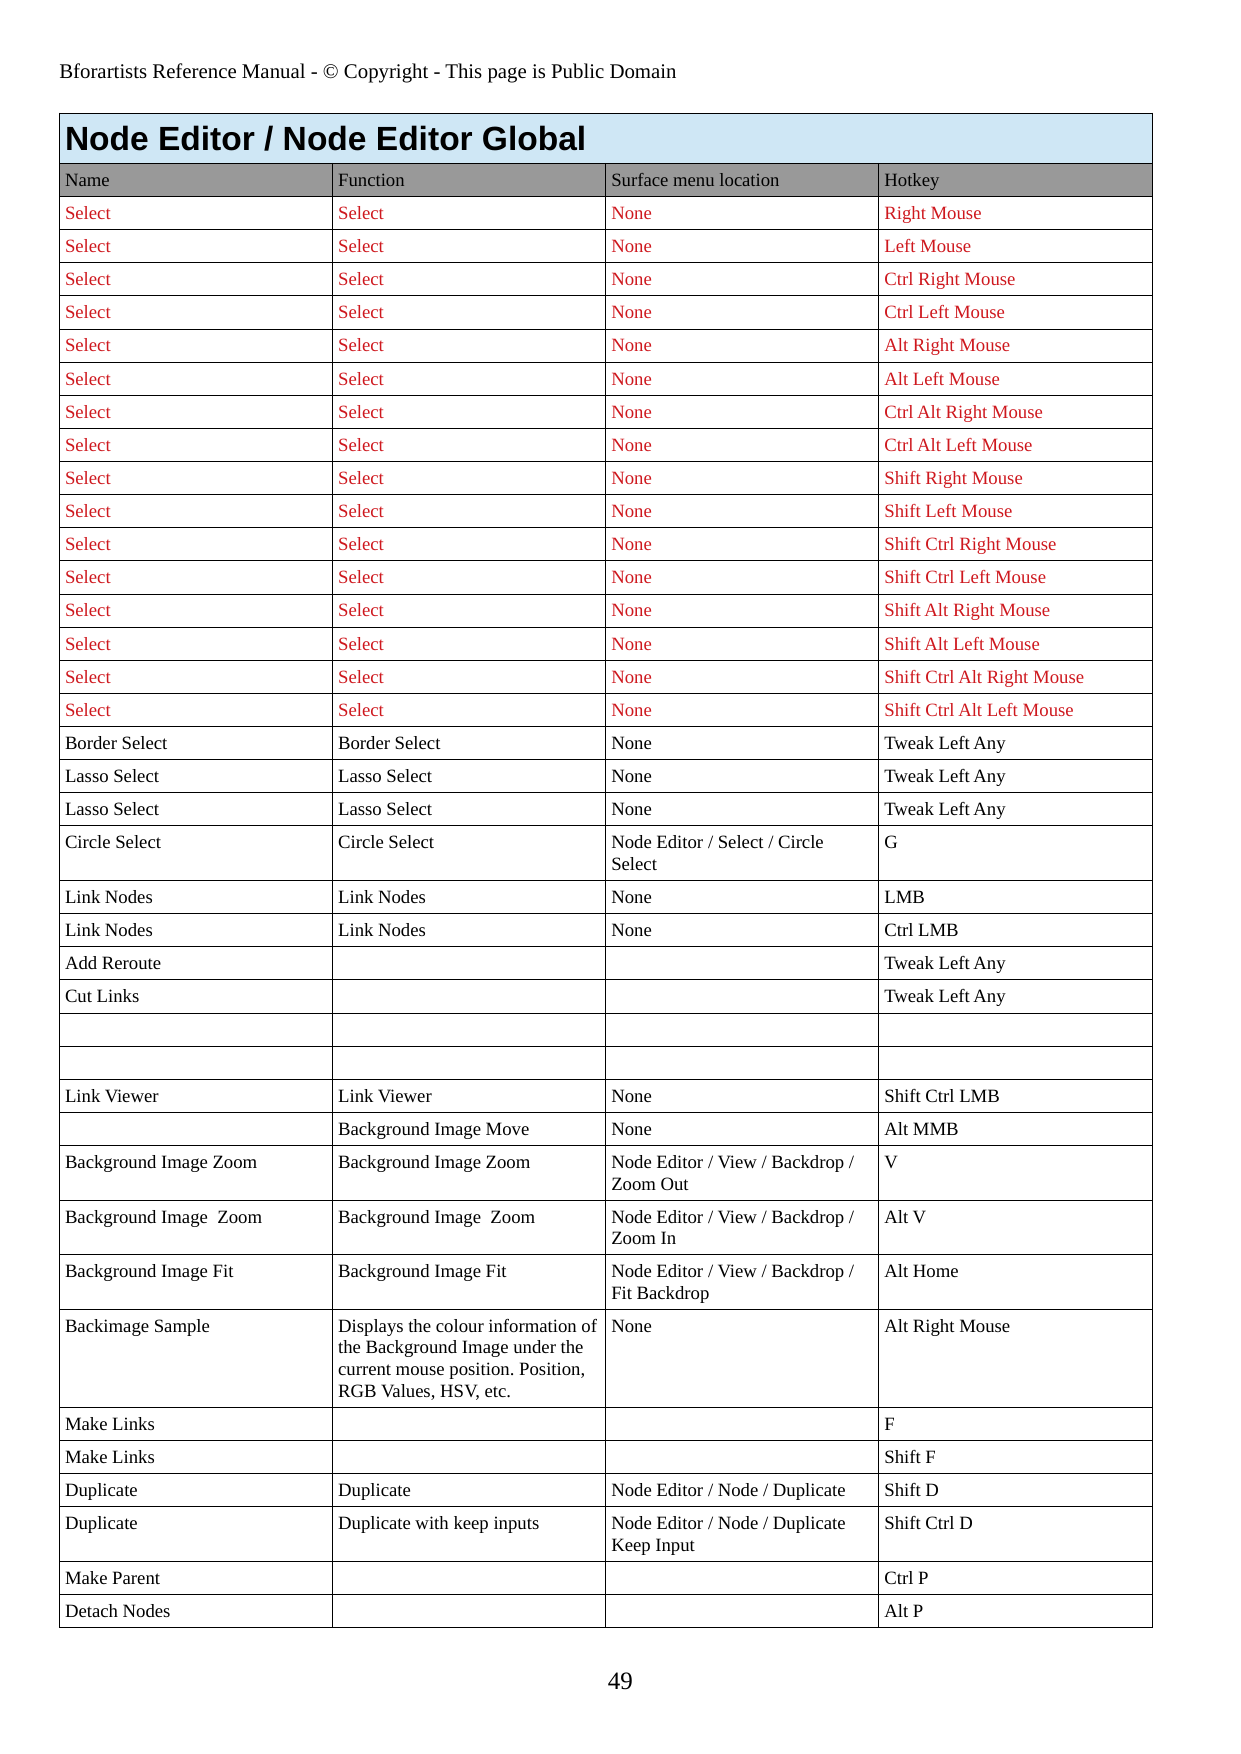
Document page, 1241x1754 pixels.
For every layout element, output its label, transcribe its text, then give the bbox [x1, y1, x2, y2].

table_cell None [606, 462, 878, 494]
table_cell Select [60, 230, 332, 262]
table_cell Select [60, 595, 332, 627]
table_cell None [606, 793, 878, 825]
table_cell Surface menu location [606, 164, 878, 196]
table_cell None [606, 760, 878, 792]
table_cell Select [60, 363, 332, 395]
table_cell Link Nodes [60, 881, 332, 913]
table_cell Shift Alt Left Mouse [879, 628, 1152, 660]
table_cell Select [60, 661, 332, 693]
table_cell None [606, 263, 878, 295]
table_cell Background Image Fit [333, 1255, 605, 1309]
table_cell Alt V [879, 1201, 1152, 1254]
table_cell None [606, 528, 878, 560]
table_cell Shift Ctrl Right Mouse [879, 528, 1152, 560]
table_cell Duplicate with keep inputs [333, 1507, 605, 1561]
table_cell Select [333, 230, 605, 262]
table_cell Tweak Left Any [879, 980, 1152, 1012]
table_cell None [606, 495, 878, 527]
table_cell Border Select [333, 727, 605, 759]
table_cell [333, 1014, 605, 1046]
table_cell [606, 1014, 878, 1046]
table_cell None [606, 330, 878, 362]
table_cell Tweak Left Any [879, 793, 1152, 825]
table_cell Link Nodes [333, 914, 605, 946]
table_cell [333, 1441, 605, 1473]
table_cell None [606, 727, 878, 759]
table_cell Background Image Zoom [333, 1201, 605, 1254]
table_cell Shift Ctrl LMB [879, 1080, 1152, 1112]
table_cell Shift Ctrl Alt Left Mouse [879, 694, 1152, 726]
table_cell Background Image Zoom [60, 1201, 332, 1254]
table_cell Select [60, 296, 332, 328]
table_cell Select [60, 528, 332, 560]
table_cell [60, 1047, 332, 1079]
table_cell [333, 1047, 605, 1079]
table_cell Alt Right Mouse [879, 1310, 1152, 1407]
table_cell Select [60, 263, 332, 295]
table_cell None [606, 429, 878, 461]
table_cell Node Editor / View / Backdrop / Fit Backdrop [606, 1255, 878, 1309]
table_cell None [606, 396, 878, 428]
table_cell Shift D [879, 1474, 1152, 1506]
table_cell [879, 1014, 1152, 1046]
table_cell Duplicate [60, 1507, 332, 1561]
table_cell Select [60, 396, 332, 428]
table_cell Ctrl Right Mouse [879, 263, 1152, 295]
table_cell Shift Ctrl Left Mouse [879, 561, 1152, 593]
table_cell None [606, 628, 878, 660]
table_cell Node Editor / Select / Circle Select [606, 826, 878, 880]
table_cell None [606, 1310, 878, 1407]
table_cell Background Image Fit [60, 1255, 332, 1309]
table_cell None [606, 661, 878, 693]
table_cell Cut Links [60, 980, 332, 1012]
table_cell [606, 980, 878, 1012]
table_cell Select [333, 296, 605, 328]
table_cell Select [60, 197, 332, 229]
table_cell None [606, 1113, 878, 1145]
table_cell Hotkey [879, 164, 1152, 196]
table_cell Border Select [60, 727, 332, 759]
table_cell [606, 1562, 878, 1594]
table_cell Ctrl Alt Right Mouse [879, 396, 1152, 428]
table_cell Function [333, 164, 605, 196]
table_cell Alt MMB [879, 1113, 1152, 1145]
table_cell None [606, 197, 878, 229]
table_cell Select [333, 694, 605, 726]
table_cell Alt Home [879, 1255, 1152, 1309]
table_cell Shift Right Mouse [879, 462, 1152, 494]
table_cell None [606, 694, 878, 726]
table_cell [333, 980, 605, 1012]
table_cell [606, 1595, 878, 1627]
table_cell Link Viewer [333, 1080, 605, 1112]
table_cell Alt P [879, 1595, 1152, 1627]
table_cell Lasso Select [60, 793, 332, 825]
table_cell Select [60, 561, 332, 593]
table_cell Select [333, 330, 605, 362]
table_cell Name [60, 164, 332, 196]
table_cell Node Editor / Node / Duplicate Keep Input [606, 1507, 878, 1561]
table_cell Detach Nodes [60, 1595, 332, 1627]
table_cell None [606, 296, 878, 328]
table_cell Select [333, 561, 605, 593]
table_cell Select [60, 628, 332, 660]
table_cell Ctrl LMB [879, 914, 1152, 946]
table_cell G [879, 826, 1152, 880]
table_cell Alt Left Mouse [879, 363, 1152, 395]
table_cell Make Links [60, 1408, 332, 1440]
table_cell Select [333, 528, 605, 560]
table_cell Ctrl P [879, 1562, 1152, 1594]
table_cell Alt Right Mouse [879, 330, 1152, 362]
table_cell Duplicate [333, 1474, 605, 1506]
table_cell None [606, 561, 878, 593]
table_cell [606, 1441, 878, 1473]
table_cell [333, 1562, 605, 1594]
table_cell Select [333, 363, 605, 395]
table_cell Shift Alt Right Mouse [879, 595, 1152, 627]
table_cell Tweak Left Any [879, 947, 1152, 979]
table_cell [333, 947, 605, 979]
table_cell V [879, 1146, 1152, 1200]
table_header Node Editor / Node Editor Global [60, 114, 1152, 163]
table_cell None [606, 363, 878, 395]
table_cell Node Editor / View / Backdrop / Zoom In [606, 1201, 878, 1254]
table_cell Circle Select [60, 826, 332, 880]
table_cell Select [333, 263, 605, 295]
table_cell Select [333, 661, 605, 693]
table_cell [60, 1014, 332, 1046]
table_cell Select [333, 429, 605, 461]
table_cell [606, 947, 878, 979]
table_cell Select [60, 462, 332, 494]
table_cell Select [60, 330, 332, 362]
table_cell Node Editor / Node / Duplicate [606, 1474, 878, 1506]
table_cell Link Viewer [60, 1080, 332, 1112]
table_cell Background Image Move [333, 1113, 605, 1145]
table_cell Lasso Select [333, 760, 605, 792]
table_cell Select [333, 595, 605, 627]
table_cell Node Editor / View / Backdrop / Zoom Out [606, 1146, 878, 1200]
table_cell None [606, 914, 878, 946]
table_cell Ctrl Left Mouse [879, 296, 1152, 328]
table_cell None [606, 881, 878, 913]
table_cell Backimage Sample [60, 1310, 332, 1407]
table_cell Select [60, 694, 332, 726]
table_cell [333, 1408, 605, 1440]
table_cell Displays the colour information of the Background Image under the current mouse position. Position, RGB Values, HSV, etc. [333, 1310, 605, 1407]
table_cell Circle Select [333, 826, 605, 880]
table_cell Shift Ctrl Alt Right Mouse [879, 661, 1152, 693]
table_cell Background Image Zoom [333, 1146, 605, 1200]
table_cell Tweak Left Any [879, 760, 1152, 792]
table_cell Duplicate [60, 1474, 332, 1506]
table_cell Link Nodes [60, 914, 332, 946]
table_cell Background Image Zoom [60, 1146, 332, 1200]
table_cell Lasso Select [333, 793, 605, 825]
table_cell Make Parent [60, 1562, 332, 1594]
table_cell F [879, 1408, 1152, 1440]
table_cell LMB [879, 881, 1152, 913]
table_cell Select [333, 197, 605, 229]
table_cell Make Links [60, 1441, 332, 1473]
table_cell Shift Ctrl D [879, 1507, 1152, 1561]
table_cell Shift Left Mouse [879, 495, 1152, 527]
table_cell Tweak Left Any [879, 727, 1152, 759]
table_cell [333, 1595, 605, 1627]
table_cell [60, 1113, 332, 1145]
table_cell Link Nodes [333, 881, 605, 913]
table_cell Select [333, 495, 605, 527]
table_cell Select [333, 628, 605, 660]
table_cell Select [60, 429, 332, 461]
table_cell Ctrl Alt Left Mouse [879, 429, 1152, 461]
table_cell Lasso Select [60, 760, 332, 792]
table_cell Select [60, 495, 332, 527]
table_cell [606, 1047, 878, 1079]
table_cell Shift F [879, 1441, 1152, 1473]
table_cell None [606, 1080, 878, 1112]
table_cell [879, 1047, 1152, 1079]
table_cell Select [333, 396, 605, 428]
table_cell None [606, 230, 878, 262]
table_cell Left Mouse [879, 230, 1152, 262]
table_cell Add Reroute [60, 947, 332, 979]
table_cell [606, 1408, 878, 1440]
table_cell Right Mouse [879, 197, 1152, 229]
table_cell None [606, 595, 878, 627]
table_cell Select [333, 462, 605, 494]
